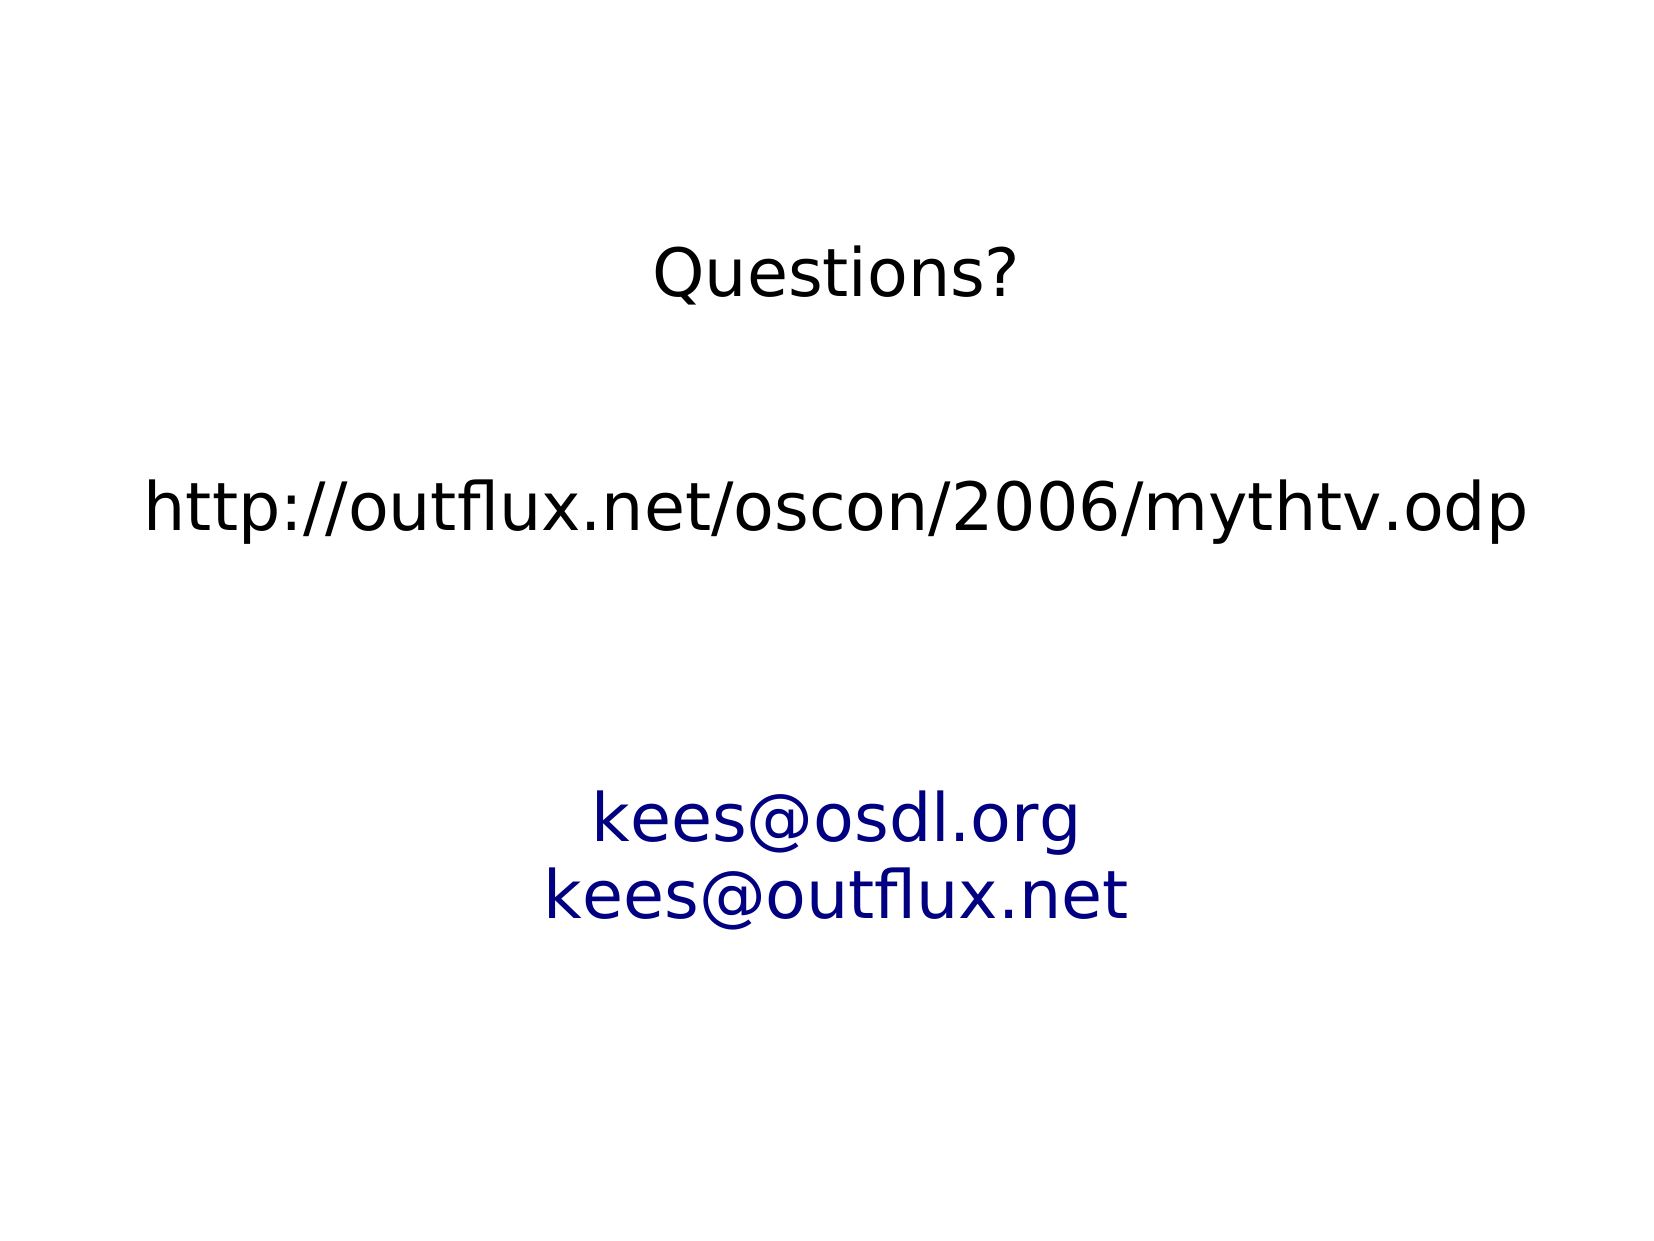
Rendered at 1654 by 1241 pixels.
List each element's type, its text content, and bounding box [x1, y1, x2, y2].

text_box Questions? http://outflux.net/oscon/2006/mythtv.odp kees@osdl.org kees@outflux.net [75, 156, 1564, 1013]
